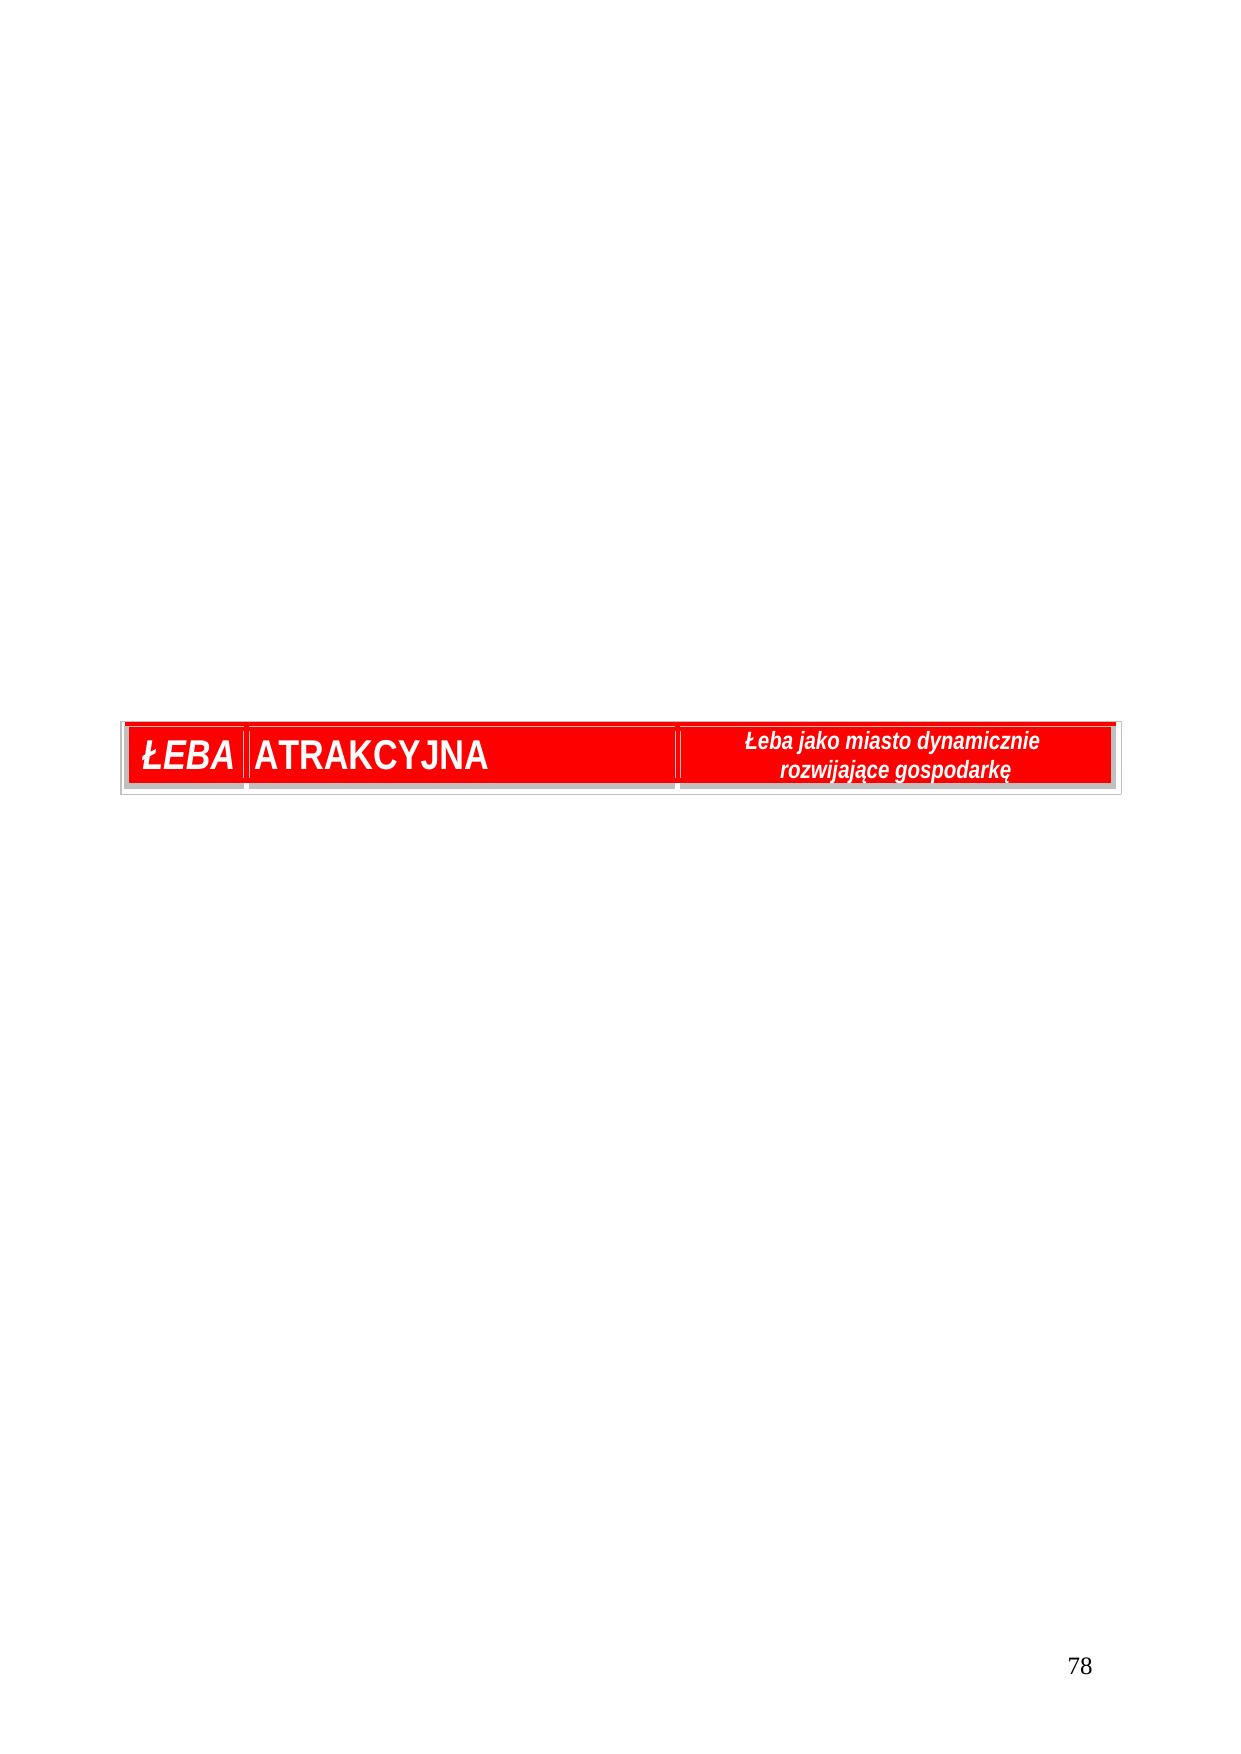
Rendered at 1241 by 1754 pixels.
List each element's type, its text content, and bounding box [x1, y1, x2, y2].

table_header ATRAKCYJNA [246, 722, 678, 783]
table_header Łeba jako miasto dynamicznie rozwijające gospodarkę [678, 722, 1116, 783]
table_header ŁEBA [125, 722, 246, 783]
